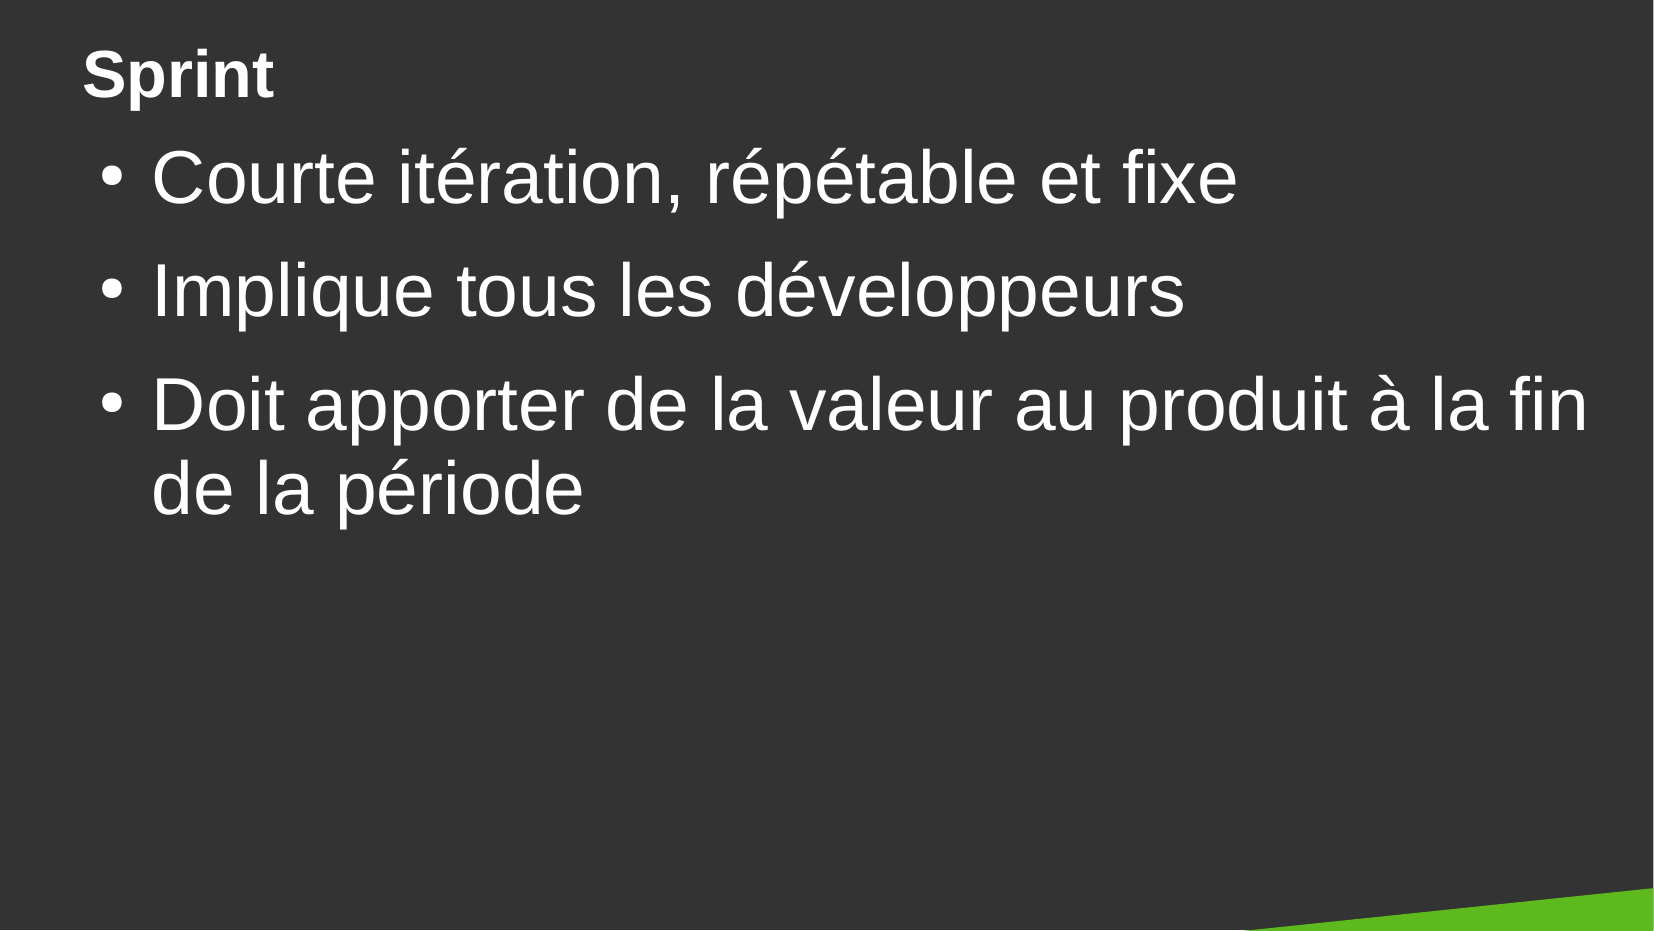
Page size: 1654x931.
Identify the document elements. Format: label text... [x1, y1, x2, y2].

text_box [1242, 888, 1654, 931]
title Sprint [82, 37, 1571, 122]
list Courte itération, répétable et fixe Implique tous les développeurs Doit apporter de la valeur au produit à la fin de la période [80, 135, 1620, 768]
